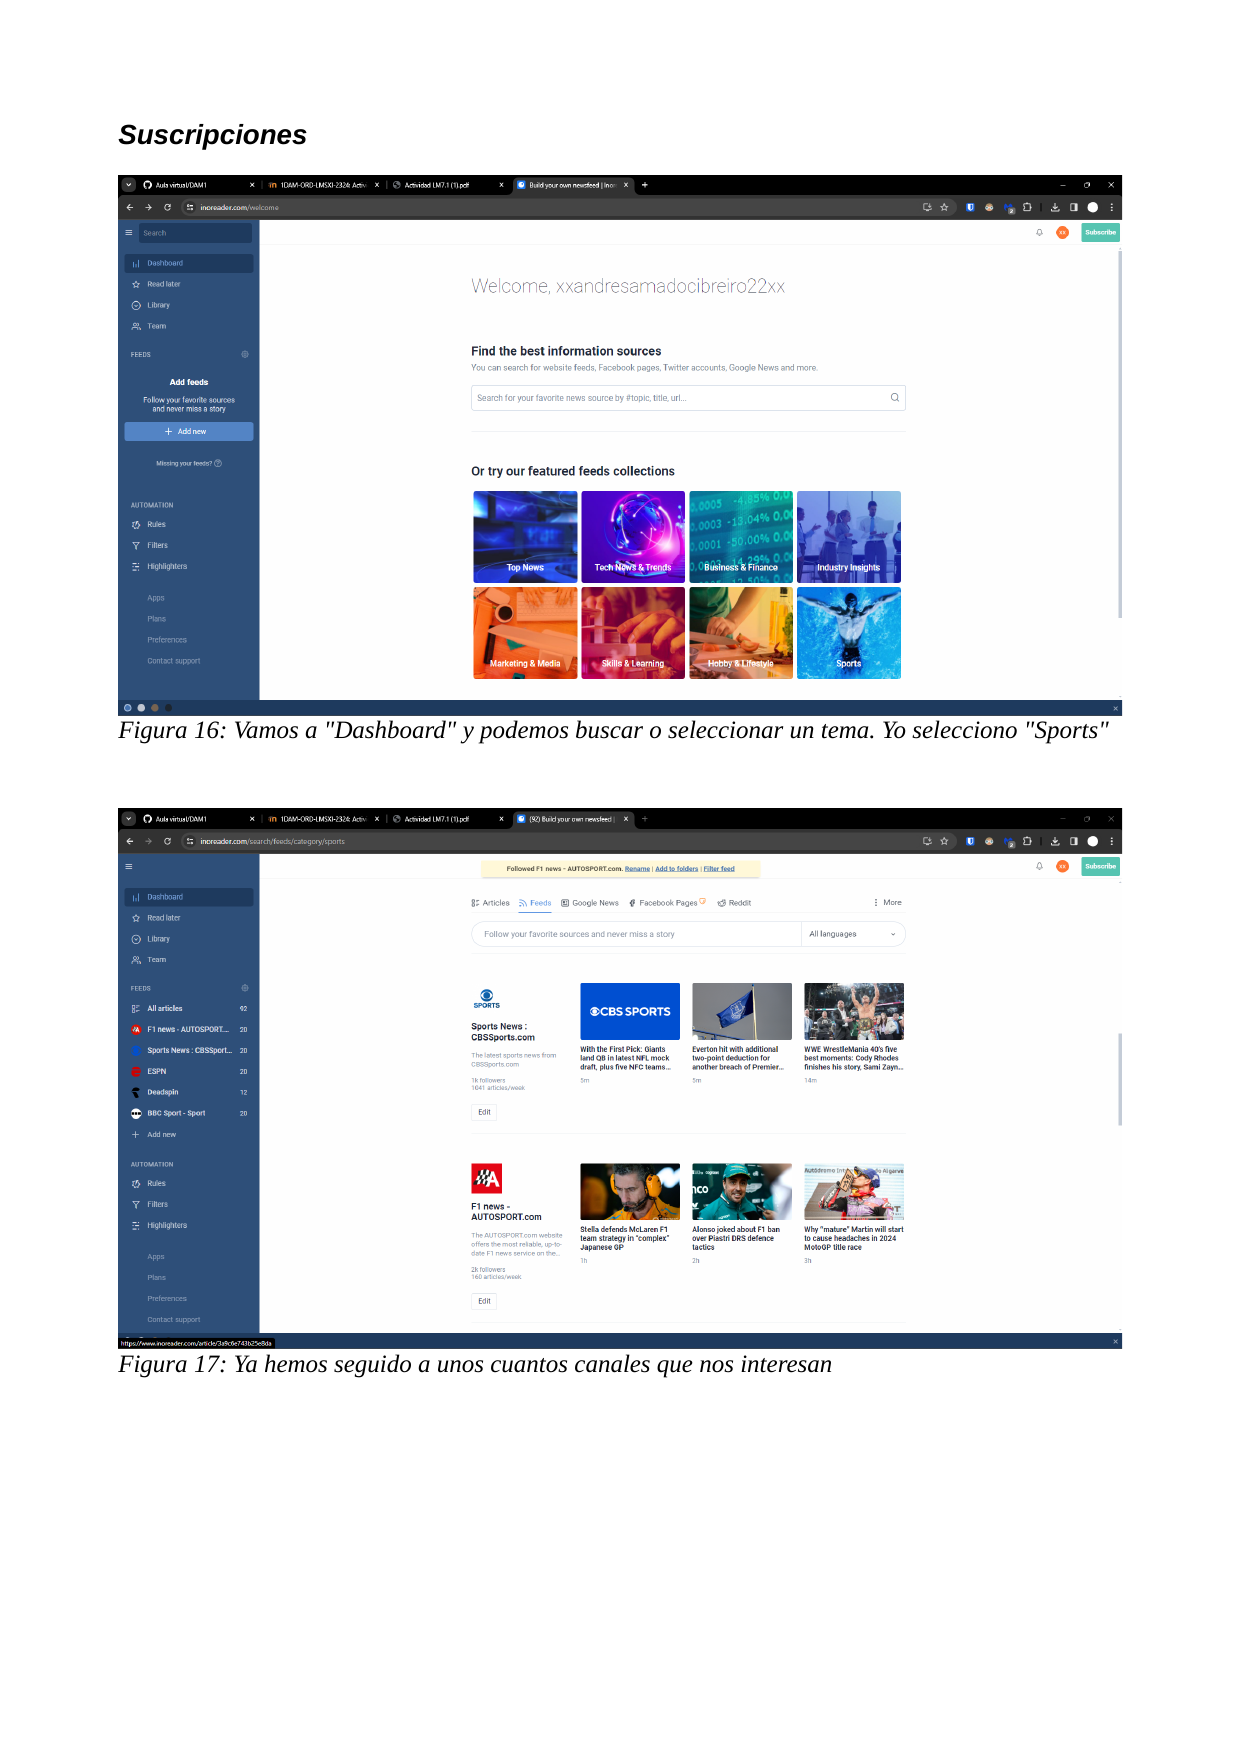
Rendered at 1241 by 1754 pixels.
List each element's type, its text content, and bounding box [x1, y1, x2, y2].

text Figura 17: Ya hemos seguido a unos cuantos canales que nos interesan [118, 1349, 1122, 1377]
text Figura 16: Vamos a "Dashboard" y podemos buscar o seleccionar un tema. Yo selecciono "Sports" [118, 716, 1122, 744]
picture [118, 175, 1123, 716]
subtitle Suscripciones [118, 118, 1122, 150]
picture [118, 808, 1123, 1349]
